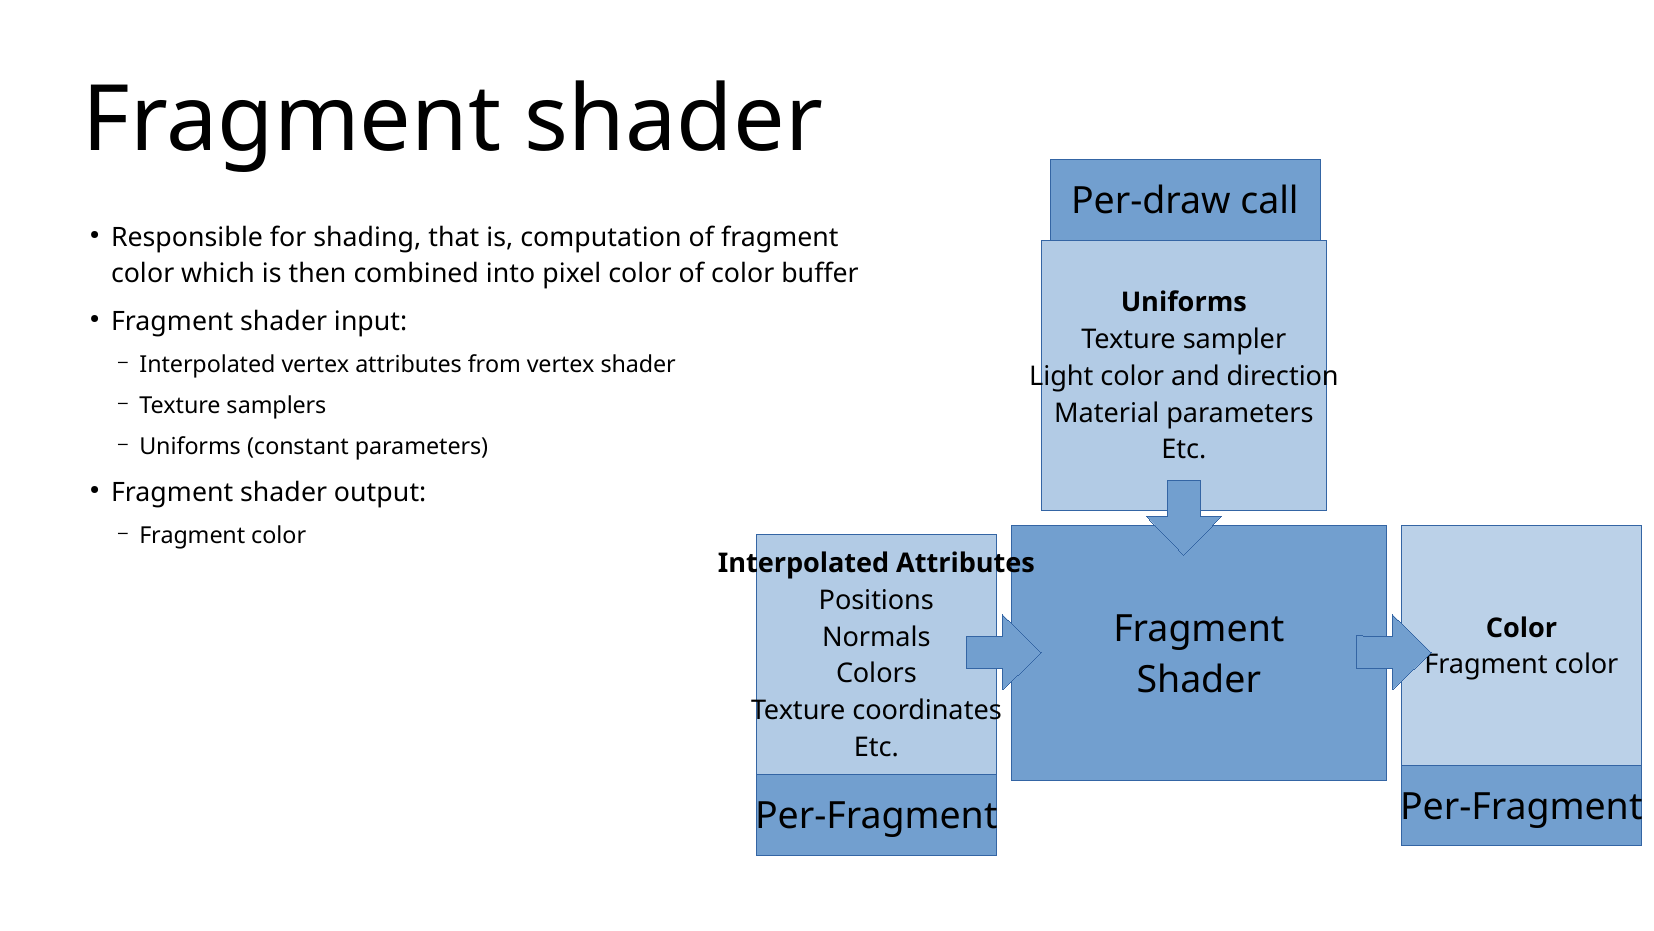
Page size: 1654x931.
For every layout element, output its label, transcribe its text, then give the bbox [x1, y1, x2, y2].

text_box [1356, 614, 1432, 690]
text_box Per-Fragment [756, 774, 997, 856]
text_box [1146, 480, 1222, 556]
text_box Interpolated Attributes Positions Normals Colors Texture coordinates Etc. [756, 534, 997, 774]
text_box Color Fragment color [1401, 525, 1642, 765]
list Responsible for shading, that is, computation of fragment color which is then combined into pixel color of color buffer Fragment shader input: Interpolated vertex attributes from vertex shader Texture samplers Uniforms (constant parameters) Fragment shader output: Fragment color [82, 217, 886, 586]
text_box Uniforms Texture sampler Light color and direction Material parameters Etc. [1041, 240, 1327, 511]
text_box [966, 614, 1042, 690]
text_box Per-draw call [1050, 159, 1321, 241]
text_box Fragment Shader [1011, 525, 1387, 781]
title Fragment shader [82, 37, 1571, 193]
text_box Per-Fragment [1401, 765, 1642, 846]
